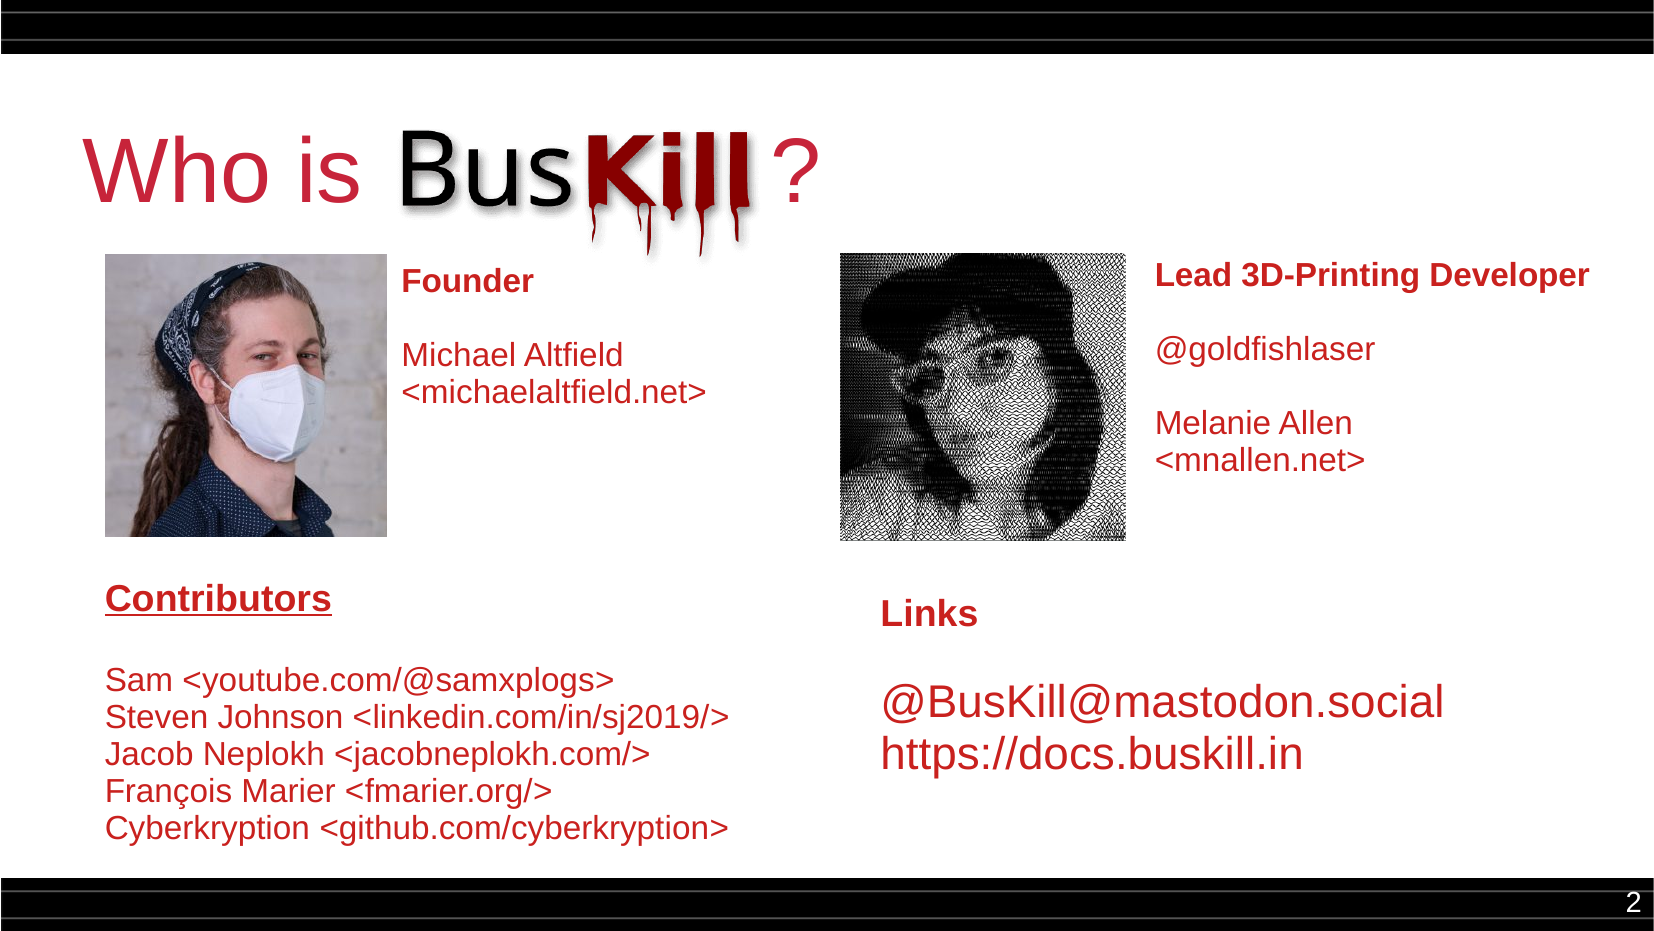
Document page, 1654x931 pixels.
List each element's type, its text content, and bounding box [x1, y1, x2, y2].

text_box Founder Michael Altfield <michaelaltfield.net> [386, 255, 951, 541]
picture [840, 253, 1126, 541]
title Who is ? [82, 92, 1571, 249]
text_box Links @BusKill@mastodon.social https://docs.buskill.in [828, 585, 1621, 886]
picture [1, 878, 1654, 931]
text_box Lead 3D-Printing Developer @goldfishlaser Melanie Allen <mnallen.net> [1140, 249, 1651, 541]
text_box Contributors Sam <youtube.com/@samxplogs> Steven Johnson <linkedin.com/in/sj2019/> Jacob Neplokh <jacobneplokh.com/> François Marier <fmarier.org/> Cyberkryption <github.com/cyberkryption> [90, 570, 766, 891]
picture [105, 119, 765, 537]
picture [1, 0, 1654, 54]
